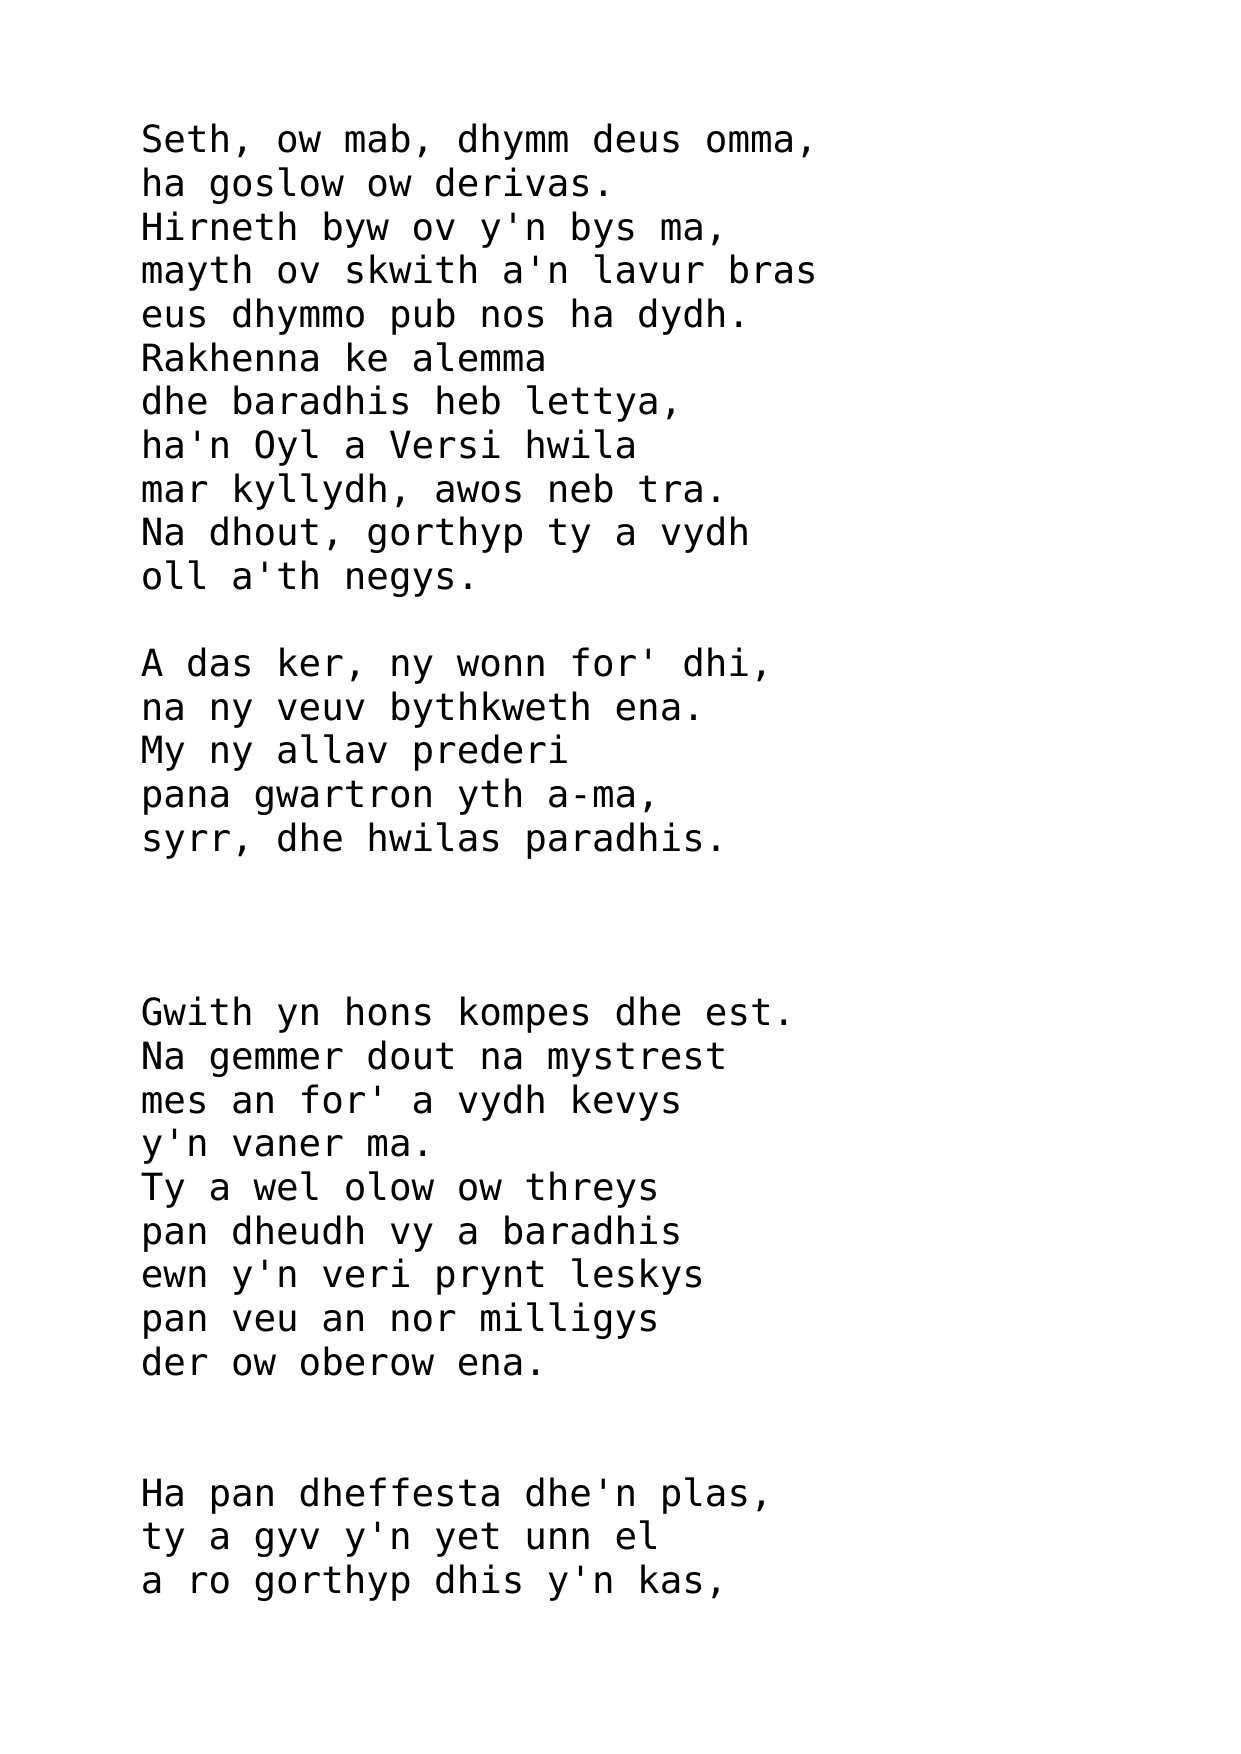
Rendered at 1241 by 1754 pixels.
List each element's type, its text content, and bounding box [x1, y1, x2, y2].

text Rakhenna ke alemma [118, 336, 1122, 380]
text Gwith yn hons kompes dhe est. [118, 991, 1122, 1035]
text ewn y'n veri prynt leskys [118, 1253, 1122, 1297]
text Na dhout, gorthyp ty a vydh [118, 511, 1122, 554]
text Ha pan dheffesta dhe'n plas, [118, 1471, 1122, 1515]
text ha goslow ow derivas. [118, 162, 1122, 205]
text mayth ov skwith a'n lavur bras [118, 249, 1122, 293]
text a ro gorthyp dhis y'n kas, [118, 1558, 1122, 1602]
text ty a gyv y'n yet unn el [118, 1515, 1122, 1558]
text pan dheudh vy a baradhis [118, 1209, 1122, 1253]
text Hirneth byw ov y'n bys ma, [118, 205, 1122, 249]
text Ty a wel olow ow threys [118, 1166, 1122, 1209]
text syrr, dhe hwilas paradhis. [118, 816, 1122, 860]
text na ny veuv bythkweth ena. [118, 686, 1122, 729]
text Na gemmer dout na mystrest [118, 1035, 1122, 1078]
text oll a'th negys. [118, 554, 1122, 598]
text A das ker, ny wonn for' dhi, [118, 642, 1122, 686]
text ha'n Oyl a Versi hwila [118, 424, 1122, 467]
text mar kyllydh, awos neb tra. [118, 467, 1122, 511]
text dhe baradhis heb lettya, [118, 380, 1122, 424]
text My ny allav prederi [118, 729, 1122, 773]
text pan veu an nor milligys [118, 1297, 1122, 1340]
text mes an for' a vydh kevys [118, 1078, 1122, 1122]
text eus dhymmo pub nos ha dydh. [118, 293, 1122, 336]
text pana gwartron yth a-ma, [118, 773, 1122, 816]
text der ow oberow ena. [118, 1340, 1122, 1384]
text y'n vaner ma. [118, 1122, 1122, 1166]
text Seth, ow mab, dhymm deus omma, [118, 118, 1122, 162]
